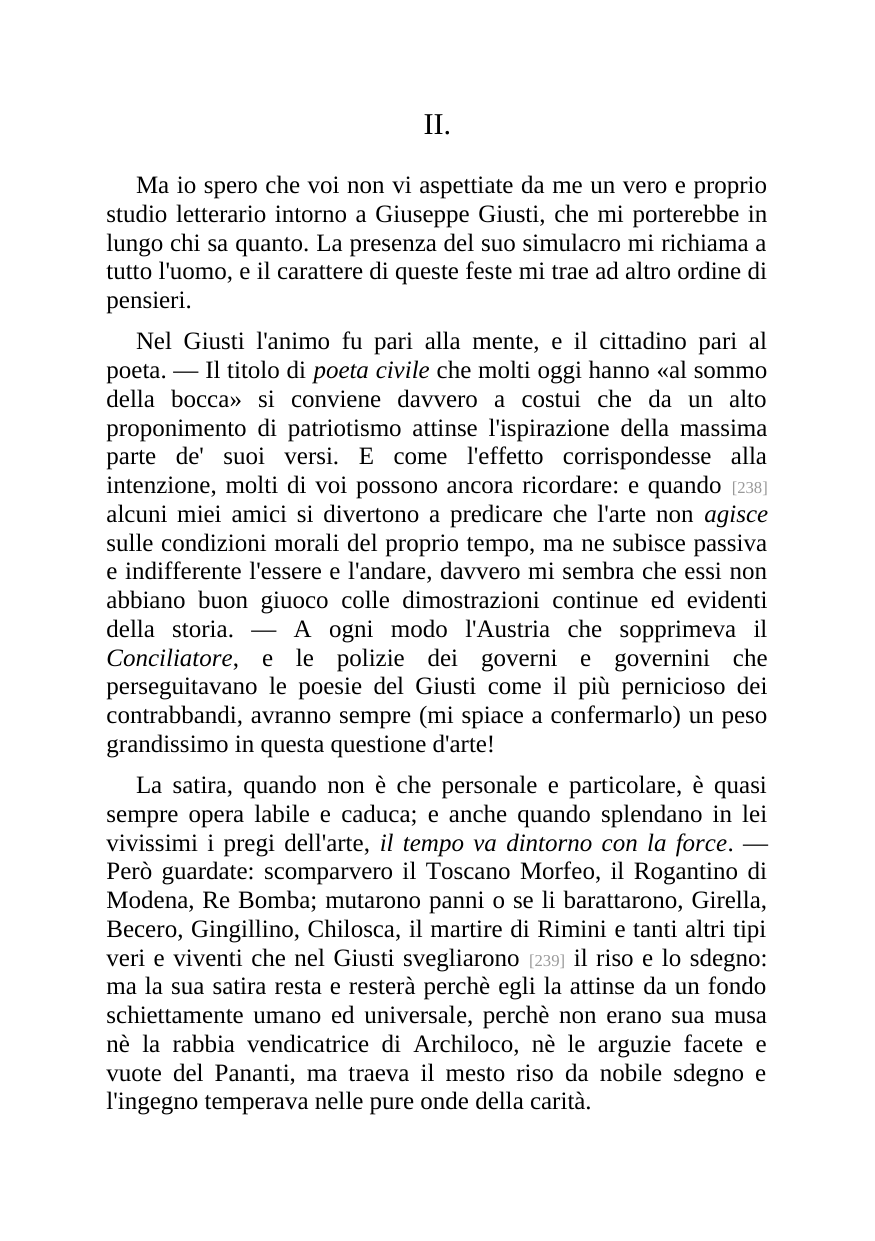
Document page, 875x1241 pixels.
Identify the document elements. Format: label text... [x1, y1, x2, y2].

text Nel Giusti l'animo fu pari alla mente, e il cittadino pari al poeta. — Il titolo di poeta civile che molti oggi hanno «al sommo della bocca» si conviene davvero a costui che da un alto proponimento di patriotismo attinse l'ispirazione della massima parte de' suoi versi. E come l'effetto corrispondesse alla intenzione, molti di voi possono ancora ricordare: e quando [238] alcuni miei amici si divertono a predicare che l'arte non agisce sulle condizioni morali del proprio tempo, ma ne subisce passiva e indifferente l'essere e l'andare, davvero mi sembra che essi non abbiano buon giuoco colle dimostrazioni continue ed evidenti della storia. — A ogni modo l'Austria che sopprimeva il Conciliatore, e le polizie dei governi e governini che perseguitavano le poesie del Giusti come il più pernicioso dei contrabbandi, avranno sempre (mi spiace a confermarlo) un peso grandissimo in questa questione d'arte! [106, 326, 768, 758]
text La satira, quando non è che personale e particolare, è quasi sempre opera labile e caduca; e anche quando splendano in lei vivissimi i pregi dell'arte, il tempo va dintorno con la force. — Però guardate: scomparvero il Toscano Morfeo, il Rogantino di Modena, Re Bomba; mutarono panni o se li barattarono, Girella, Becero, Gingillino, Chilosca, il martire di Rimini e tanti altri tipi veri e viventi che nel Giusti svegliarono [239] il riso e lo sdegno: ma la sua satira resta e resterà perchè egli la attinse da un fondo schiettamente umano ed universale, perchè non erano sua musa nè la rabbia vendicatrice di Archiloco, nè le arguzie facete e vuote del Pananti, ma traeva il mesto riso da nobile sdegno e l'ingegno temperava nelle pure onde della carità. [106, 770, 768, 1115]
text Ma io spero che voi non vi aspettiate da me un vero e proprio studio letterario intorno a Giuseppe Giusti, che mi porterebbe in lungo chi sa quanto. La presenza del suo simulacro mi richiama a tutto l'uomo, e il carattere di queste feste mi trae ad altro ordine di pensieri. [106, 170, 768, 314]
subtitle II. [106, 106, 768, 141]
